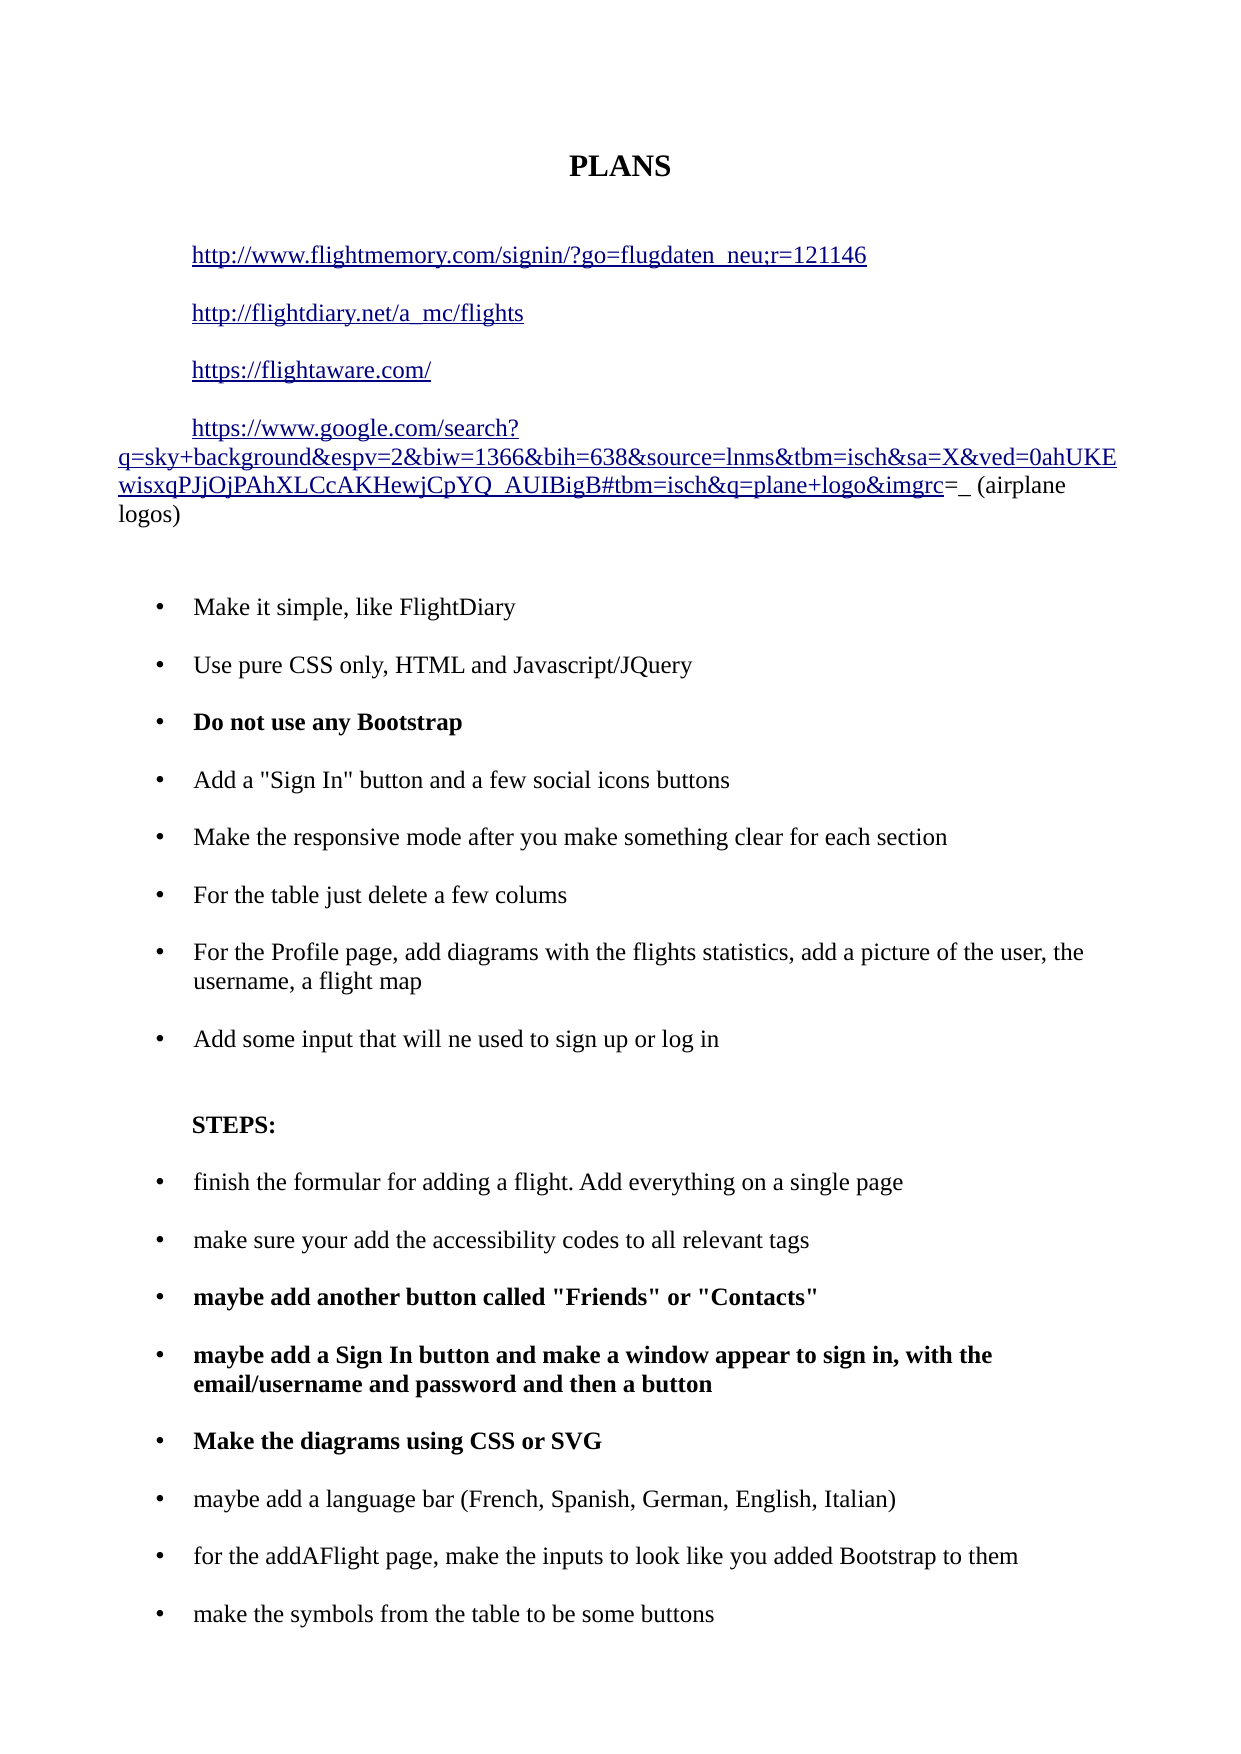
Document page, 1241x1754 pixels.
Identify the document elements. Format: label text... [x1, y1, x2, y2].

text http://www.flightmemory.com/signin/?go=flugdaten_neu;r=121146 [118, 240, 1122, 269]
list Use pure CSS only, HTML and Javascript/JQuery [156, 650, 1122, 679]
list finish the formular for adding a flight. Add everything on a single page [156, 1167, 1122, 1196]
text STEPS: [118, 1110, 1122, 1139]
list maybe add another button called "Friends" or "Contacts" [156, 1282, 1122, 1311]
text https://flightaware.com/ [118, 355, 1122, 384]
text PLANS [118, 147, 1122, 183]
list maybe add a language bar (French, Spanish, German, English, Italian) [156, 1484, 1122, 1512]
list Add some input that will ne used to sign up or log in [156, 1024, 1122, 1052]
text https://www.google.com/search?q=sky+background&espv=2&biw=1366&bih=638&source=lnms&tbm=isch&sa=X&ved=0ahUKEwisxqPJjOjPAhXLCcAKHewjCpYQ_AUIBigB#tbm=isch&q=plane+logo&imgrc=_ (airplane logos) [118, 413, 1122, 528]
list Make the diagrams using CSS or SVG [156, 1426, 1122, 1455]
list Do not use any Bootstrap [156, 707, 1122, 736]
list Make the responsive mode after you make something clear for each section [156, 822, 1122, 851]
list Add a "Sign In" button and a few social icons buttons [156, 765, 1122, 794]
list For the table just delete a few colums [156, 880, 1122, 909]
list make sure your add the accessibility codes to all relevant tags [156, 1225, 1122, 1254]
text http://flightdiary.net/a_mc/flights [118, 298, 1122, 327]
list make the symbols from the table to be some buttons [156, 1599, 1122, 1627]
list for the addAFlight page, make the inputs to look like you added Bootstrap to them [156, 1541, 1122, 1570]
list For the Profile page, add diagrams with the flights statistics, add a picture of the user, the username, a flight map [156, 937, 1122, 995]
list maybe add a Sign In button and make a window appear to sign in, with the email/username and password and then a button [156, 1340, 1122, 1397]
list Make it simple, like FlightDiary [156, 592, 1122, 621]
